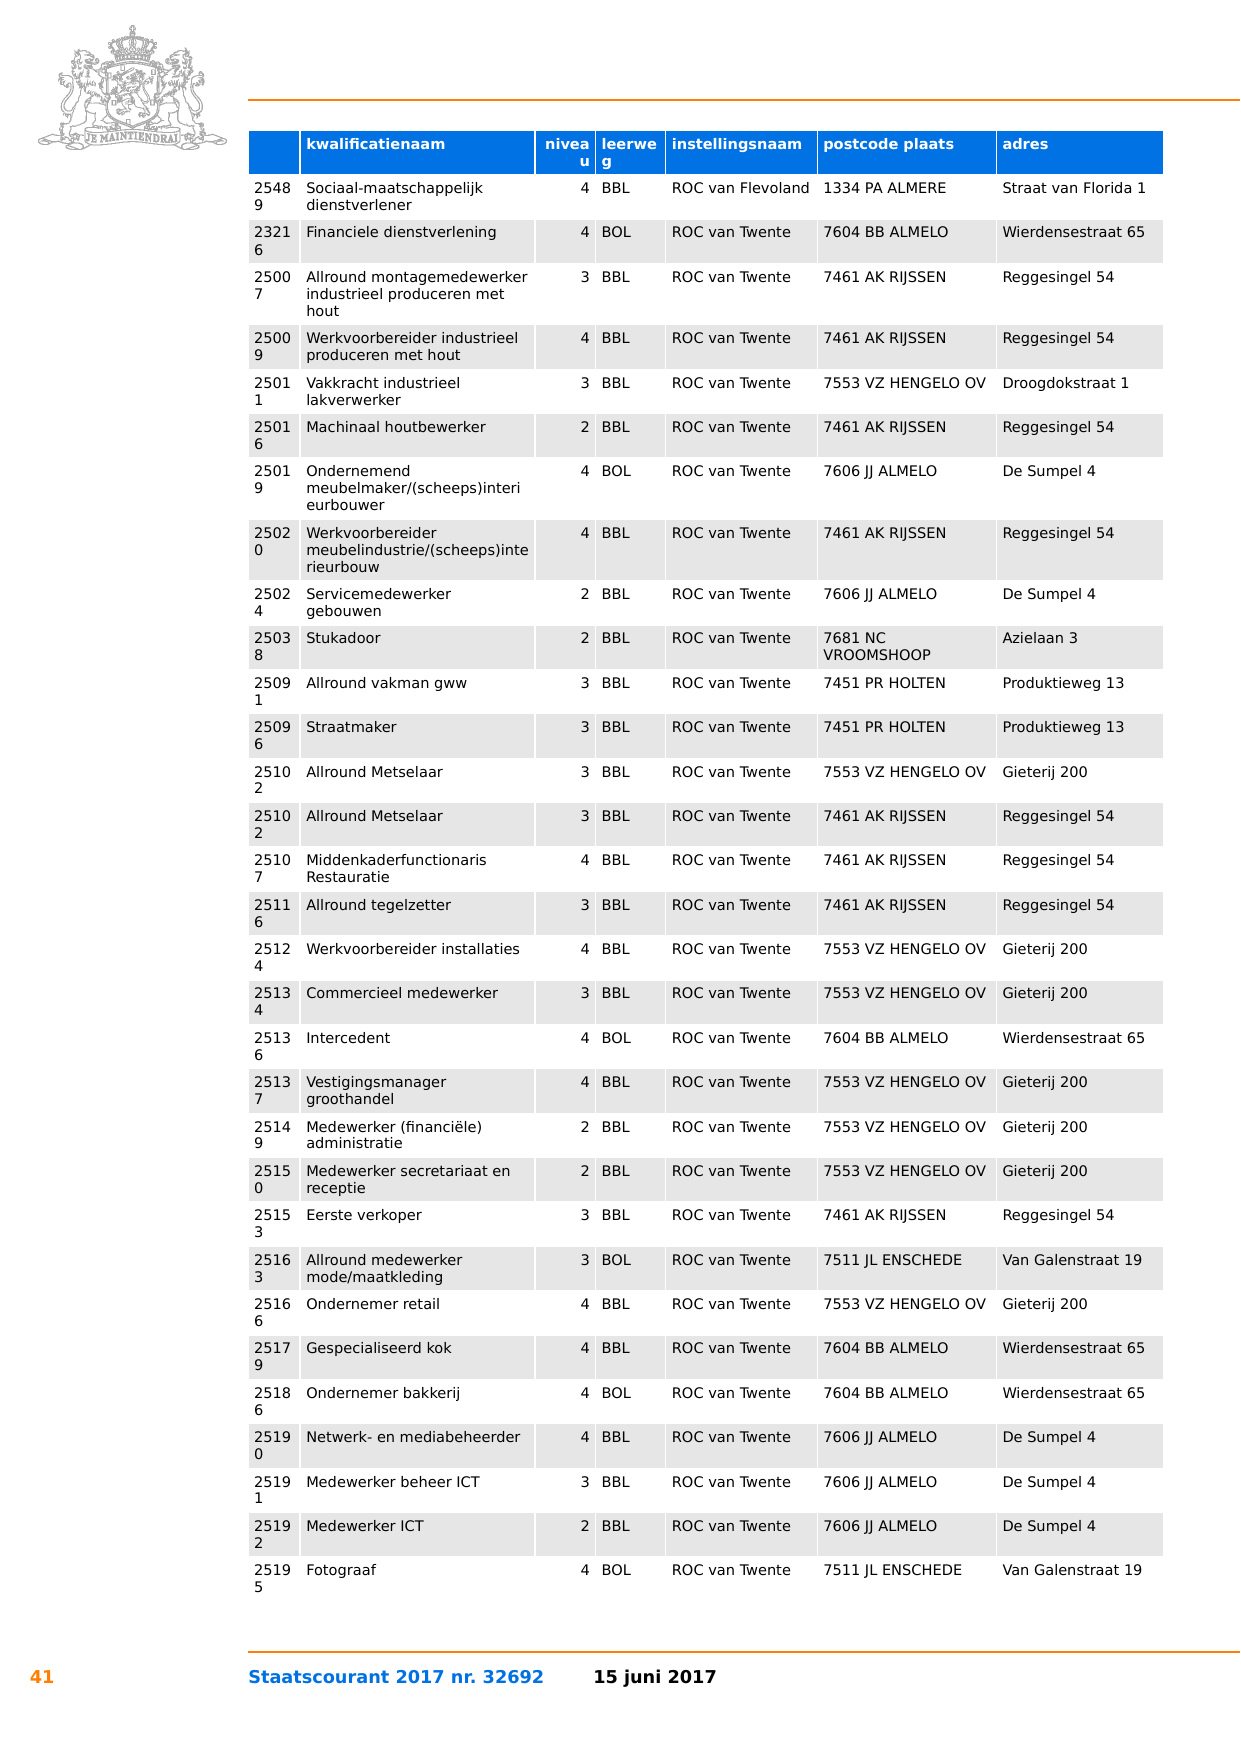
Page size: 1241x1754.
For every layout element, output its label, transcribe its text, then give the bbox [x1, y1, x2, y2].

table_cell BBL [596, 1513, 665, 1556]
table_cell 4 [536, 1069, 595, 1113]
table_cell BBL [596, 1114, 665, 1157]
table_cell Reggesingel 54 [997, 803, 1163, 846]
table_cell 25116 [249, 892, 299, 935]
table_cell BBL [596, 670, 665, 713]
table_cell 25195 [249, 1558, 299, 1601]
table_cell 4 [536, 1336, 595, 1379]
table_cell Azielaan 3 [997, 626, 1163, 669]
table_cell Reggesingel 54 [997, 520, 1163, 580]
table_cell Wierdensestraat 65 [997, 1380, 1163, 1423]
table_cell 4 [536, 1558, 595, 1601]
table_cell Ondernemer bakkerij [301, 1380, 534, 1423]
table_cell Van Galenstraat 19 [997, 1558, 1163, 1601]
table_cell ROC van Twente [666, 1025, 817, 1068]
table_cell 4 [536, 459, 595, 519]
table_cell ROC van Twente [666, 714, 817, 758]
table_cell Gieterij 200 [997, 981, 1163, 1024]
table_cell 7553 VZ HENGELO OV [818, 1158, 996, 1201]
table_cell 7606 JJ ALMELO [818, 1424, 996, 1468]
table_cell De Sumpel 4 [997, 1469, 1163, 1512]
table_cell 25192 [249, 1513, 299, 1556]
table_cell 7606 JJ ALMELO [818, 459, 996, 519]
table_cell De Sumpel 4 [997, 1513, 1163, 1556]
table_cell 7553 VZ HENGELO OV [818, 936, 996, 979]
table_cell BBL [596, 759, 665, 802]
table_cell BBL [596, 264, 665, 324]
table_cell ROC van Twente [666, 581, 817, 624]
table_cell Wierdensestraat 65 [997, 1336, 1163, 1379]
table_cell 7604 BB ALMELO [818, 1336, 996, 1379]
table_cell 7461 AK RIJSSEN [818, 803, 996, 846]
table_cell ROC van Twente [666, 1114, 817, 1157]
table_cell 7553 VZ HENGELO OV [818, 1069, 996, 1113]
table_cell 3 [536, 981, 595, 1024]
table_cell Allround Metselaar [301, 803, 534, 846]
table_cell BOL [596, 1380, 665, 1423]
table_cell ROC van Twente [666, 1558, 817, 1601]
table_cell 7606 JJ ALMELO [818, 581, 996, 624]
table_cell 2 [536, 1513, 595, 1556]
table_cell Netwerk- en mediabeheerder [301, 1424, 534, 1468]
table_cell ROC van Twente [666, 220, 817, 263]
table_cell 25102 [249, 759, 299, 802]
table_cell ROC van Twente [666, 848, 817, 891]
picture [38, 25, 227, 150]
table_cell 4 [536, 520, 595, 580]
table_cell 25096 [249, 714, 299, 758]
table_cell 7461 AK RIJSSEN [818, 325, 996, 369]
table_cell 23216 [249, 220, 299, 263]
table_cell ROC van Twente [666, 1469, 817, 1512]
table_cell 3 [536, 670, 595, 713]
table_cell 3 [536, 714, 595, 758]
table_cell 7461 AK RIJSSEN [818, 264, 996, 324]
table_cell ROC van Twente [666, 1247, 817, 1290]
table_cell Financiele dienstverlening [301, 220, 534, 263]
table_header instellingsnaam [666, 131, 817, 174]
table_cell ROC van Twente [666, 1069, 817, 1113]
table_cell BBL [596, 414, 665, 457]
table_cell Commercieel medewerker [301, 981, 534, 1024]
table_cell 25150 [249, 1158, 299, 1201]
table_cell 4 [536, 325, 595, 369]
table_cell 7461 AK RIJSSEN [818, 520, 996, 580]
table_cell 7604 BB ALMELO [818, 1025, 996, 1068]
table_cell 7511 JL ENSCHEDE [818, 1558, 996, 1601]
table_cell De Sumpel 4 [997, 459, 1163, 519]
table_cell 7553 VZ HENGELO OV [818, 759, 996, 802]
table_cell ROC van Twente [666, 759, 817, 802]
table_cell ROC van Twente [666, 459, 817, 519]
table_cell 3 [536, 759, 595, 802]
table_cell Van Galenstraat 19 [997, 1247, 1163, 1290]
table_cell 7461 AK RIJSSEN [818, 892, 996, 935]
table_cell 3 [536, 370, 595, 413]
table_header postcode plaats [818, 131, 996, 174]
table_cell 3 [536, 1203, 595, 1246]
table_cell ROC van Twente [666, 414, 817, 457]
table_cell 2 [536, 626, 595, 669]
table_cell ROC van Flevoland [666, 175, 817, 219]
table_cell 25124 [249, 936, 299, 979]
table_cell ROC van Twente [666, 1380, 817, 1423]
table_header adres [997, 131, 1163, 174]
table_cell Servicemedewerker gebouwen [301, 581, 534, 624]
table_cell 2 [536, 581, 595, 624]
table_cell BOL [596, 1558, 665, 1601]
table_cell BBL [596, 1424, 665, 1468]
table_cell BOL [596, 1247, 665, 1290]
table_cell BBL [596, 892, 665, 935]
table_cell 7604 BB ALMELO [818, 220, 996, 263]
table_cell Gieterij 200 [997, 759, 1163, 802]
table_cell 25038 [249, 626, 299, 669]
table_cell Medewerker (financiële) administratie [301, 1114, 534, 1157]
table_cell 7604 BB ALMELO [818, 1380, 996, 1423]
table_cell Machinaal houtbewerker [301, 414, 534, 457]
table_cell ROC van Twente [666, 670, 817, 713]
table_cell 7461 AK RIJSSEN [818, 1203, 996, 1246]
table_cell 25153 [249, 1203, 299, 1246]
table_cell BBL [596, 848, 665, 891]
table_cell 7681 NC VROOMSHOOP [818, 626, 996, 669]
table_cell 7606 JJ ALMELO [818, 1469, 996, 1512]
table_cell Wierdensestraat 65 [997, 220, 1163, 263]
table_cell Reggesingel 54 [997, 264, 1163, 324]
table_cell ROC van Twente [666, 1336, 817, 1379]
table_cell 25020 [249, 520, 299, 580]
table_header leerweg [596, 131, 665, 174]
table_cell Gieterij 200 [997, 1291, 1163, 1334]
table_cell ROC van Twente [666, 936, 817, 979]
table_cell 7511 JL ENSCHEDE [818, 1247, 996, 1290]
table_cell Allround Metselaar [301, 759, 534, 802]
table_cell 7461 AK RIJSSEN [818, 414, 996, 457]
table_cell 25149 [249, 1114, 299, 1157]
table_cell 3 [536, 892, 595, 935]
table_cell ROC van Twente [666, 325, 817, 369]
table_cell ROC van Twente [666, 1291, 817, 1334]
table_cell Fotograaf [301, 1558, 534, 1601]
table_cell Reggesingel 54 [997, 1203, 1163, 1246]
table_cell Reggesingel 54 [997, 414, 1163, 457]
table_cell ROC van Twente [666, 370, 817, 413]
table_cell ROC van Twente [666, 1424, 817, 1468]
table_cell BBL [596, 626, 665, 669]
table_cell Gieterij 200 [997, 936, 1163, 979]
table_cell Medewerker ICT [301, 1513, 534, 1556]
table_cell Wierdensestraat 65 [997, 1025, 1163, 1068]
table_cell ROC van Twente [666, 803, 817, 846]
table_cell Werkvoorbereider installaties [301, 936, 534, 979]
table_cell BBL [596, 175, 665, 219]
table_cell 25186 [249, 1380, 299, 1423]
table_cell 25190 [249, 1424, 299, 1468]
table_cell 25136 [249, 1025, 299, 1068]
table_cell 3 [536, 1247, 595, 1290]
table_cell Stukadoor [301, 626, 534, 669]
table_cell Werkvoorbereider meubelindustrie/(scheeps)interieurbouw [301, 520, 534, 580]
table_cell 25091 [249, 670, 299, 713]
table_cell 4 [536, 175, 595, 219]
table_cell 4 [536, 1380, 595, 1423]
table_cell BBL [596, 1069, 665, 1113]
table_cell Allround montagemedewerker industrieel produceren met hout [301, 264, 534, 324]
table_cell BBL [596, 803, 665, 846]
table_cell 25007 [249, 264, 299, 324]
table_cell Straatmaker [301, 714, 534, 758]
table_cell BBL [596, 581, 665, 624]
table_header niveau [536, 131, 595, 174]
table_cell 25489 [249, 175, 299, 219]
table_cell 25102 [249, 803, 299, 846]
table_cell 4 [536, 936, 595, 979]
table_cell 7553 VZ HENGELO OV [818, 370, 996, 413]
table_cell BBL [596, 1291, 665, 1334]
table_cell Gieterij 200 [997, 1158, 1163, 1201]
table_cell 25016 [249, 414, 299, 457]
table_cell BBL [596, 1469, 665, 1512]
table_cell Produktieweg 13 [997, 670, 1163, 713]
table_cell 7451 PR HOLTEN [818, 670, 996, 713]
table_cell Produktieweg 13 [997, 714, 1163, 758]
table_cell BOL [596, 459, 665, 519]
table_cell 7606 JJ ALMELO [818, 1513, 996, 1556]
table_cell ROC van Twente [666, 626, 817, 669]
table_cell Allround tegelzetter [301, 892, 534, 935]
table_cell Middenkaderfunctionaris Restauratie [301, 848, 534, 891]
table_cell 4 [536, 848, 595, 891]
table_cell 25107 [249, 848, 299, 891]
table_cell 4 [536, 220, 595, 263]
table_cell Allround vakman gww [301, 670, 534, 713]
table_cell 3 [536, 1469, 595, 1512]
table_cell 2 [536, 1158, 595, 1201]
table_cell BBL [596, 1158, 665, 1201]
table_cell 3 [536, 264, 595, 324]
table_cell Gieterij 200 [997, 1114, 1163, 1157]
table_cell Medewerker secretariaat en receptie [301, 1158, 534, 1201]
table_cell 7553 VZ HENGELO OV [818, 1114, 996, 1157]
table_cell Vakkracht industrieel lakverwerker [301, 370, 534, 413]
table_cell Reggesingel 54 [997, 325, 1163, 369]
table_cell De Sumpel 4 [997, 1424, 1163, 1468]
table_cell 25191 [249, 1469, 299, 1512]
table_cell Gieterij 200 [997, 1069, 1163, 1113]
table_cell 7553 VZ HENGELO OV [818, 1291, 996, 1334]
table_cell Intercedent [301, 1025, 534, 1068]
table_cell Allround medewerker mode/maatkleding [301, 1247, 534, 1290]
table_cell ROC van Twente [666, 264, 817, 324]
table_cell BBL [596, 325, 665, 369]
table_cell BBL [596, 936, 665, 979]
table_cell 3 [536, 803, 595, 846]
table_cell ROC van Twente [666, 1158, 817, 1201]
table_cell 1334 PA ALMERE [818, 175, 996, 219]
table_cell 2 [536, 1114, 595, 1157]
table_cell 4 [536, 1025, 595, 1068]
table_cell 7451 PR HOLTEN [818, 714, 996, 758]
table_cell BOL [596, 1025, 665, 1068]
table_cell 25166 [249, 1291, 299, 1334]
table_cell BBL [596, 1336, 665, 1379]
table_cell 4 [536, 1424, 595, 1468]
table_cell ROC van Twente [666, 520, 817, 580]
table_cell ROC van Twente [666, 1513, 817, 1556]
table_cell Ondernemend meubelmaker/(scheeps)interieurbouwer [301, 459, 534, 519]
table_cell Sociaal-maatschappelijk dienstverlener [301, 175, 534, 219]
table_cell ROC van Twente [666, 1203, 817, 1246]
table_cell 25134 [249, 981, 299, 1024]
table_cell De Sumpel 4 [997, 581, 1163, 624]
table_header kwalificatienaam [301, 131, 534, 174]
table_cell 25024 [249, 581, 299, 624]
table_cell ROC van Twente [666, 892, 817, 935]
table_cell BOL [596, 220, 665, 263]
table_cell 25009 [249, 325, 299, 369]
table_cell 25011 [249, 370, 299, 413]
table_cell BBL [596, 981, 665, 1024]
table_cell Vestigingsmanager groothandel [301, 1069, 534, 1113]
table_cell 4 [536, 1291, 595, 1334]
table_cell Gespecialiseerd kok [301, 1336, 534, 1379]
table_cell BBL [596, 370, 665, 413]
table_cell BBL [596, 520, 665, 580]
table_cell 7461 AK RIJSSEN [818, 848, 996, 891]
table_cell Ondernemer retail [301, 1291, 534, 1334]
table_header [249, 131, 299, 174]
table_cell BBL [596, 1203, 665, 1246]
table_cell 25163 [249, 1247, 299, 1290]
table_cell 25137 [249, 1069, 299, 1113]
table_cell Werkvoorbereider industrieel produceren met hout [301, 325, 534, 369]
table_cell Reggesingel 54 [997, 848, 1163, 891]
table_cell Straat van Florida 1 [997, 175, 1163, 219]
table_cell Droogdokstraat 1 [997, 370, 1163, 413]
table_cell 25019 [249, 459, 299, 519]
table_cell Eerste verkoper [301, 1203, 534, 1246]
table_cell Medewerker beheer ICT [301, 1469, 534, 1512]
table_cell ROC van Twente [666, 981, 817, 1024]
table_cell Reggesingel 54 [997, 892, 1163, 935]
table_cell BBL [596, 714, 665, 758]
table_cell 2 [536, 414, 595, 457]
table_cell 7553 VZ HENGELO OV [818, 981, 996, 1024]
table_cell 25179 [249, 1336, 299, 1379]
